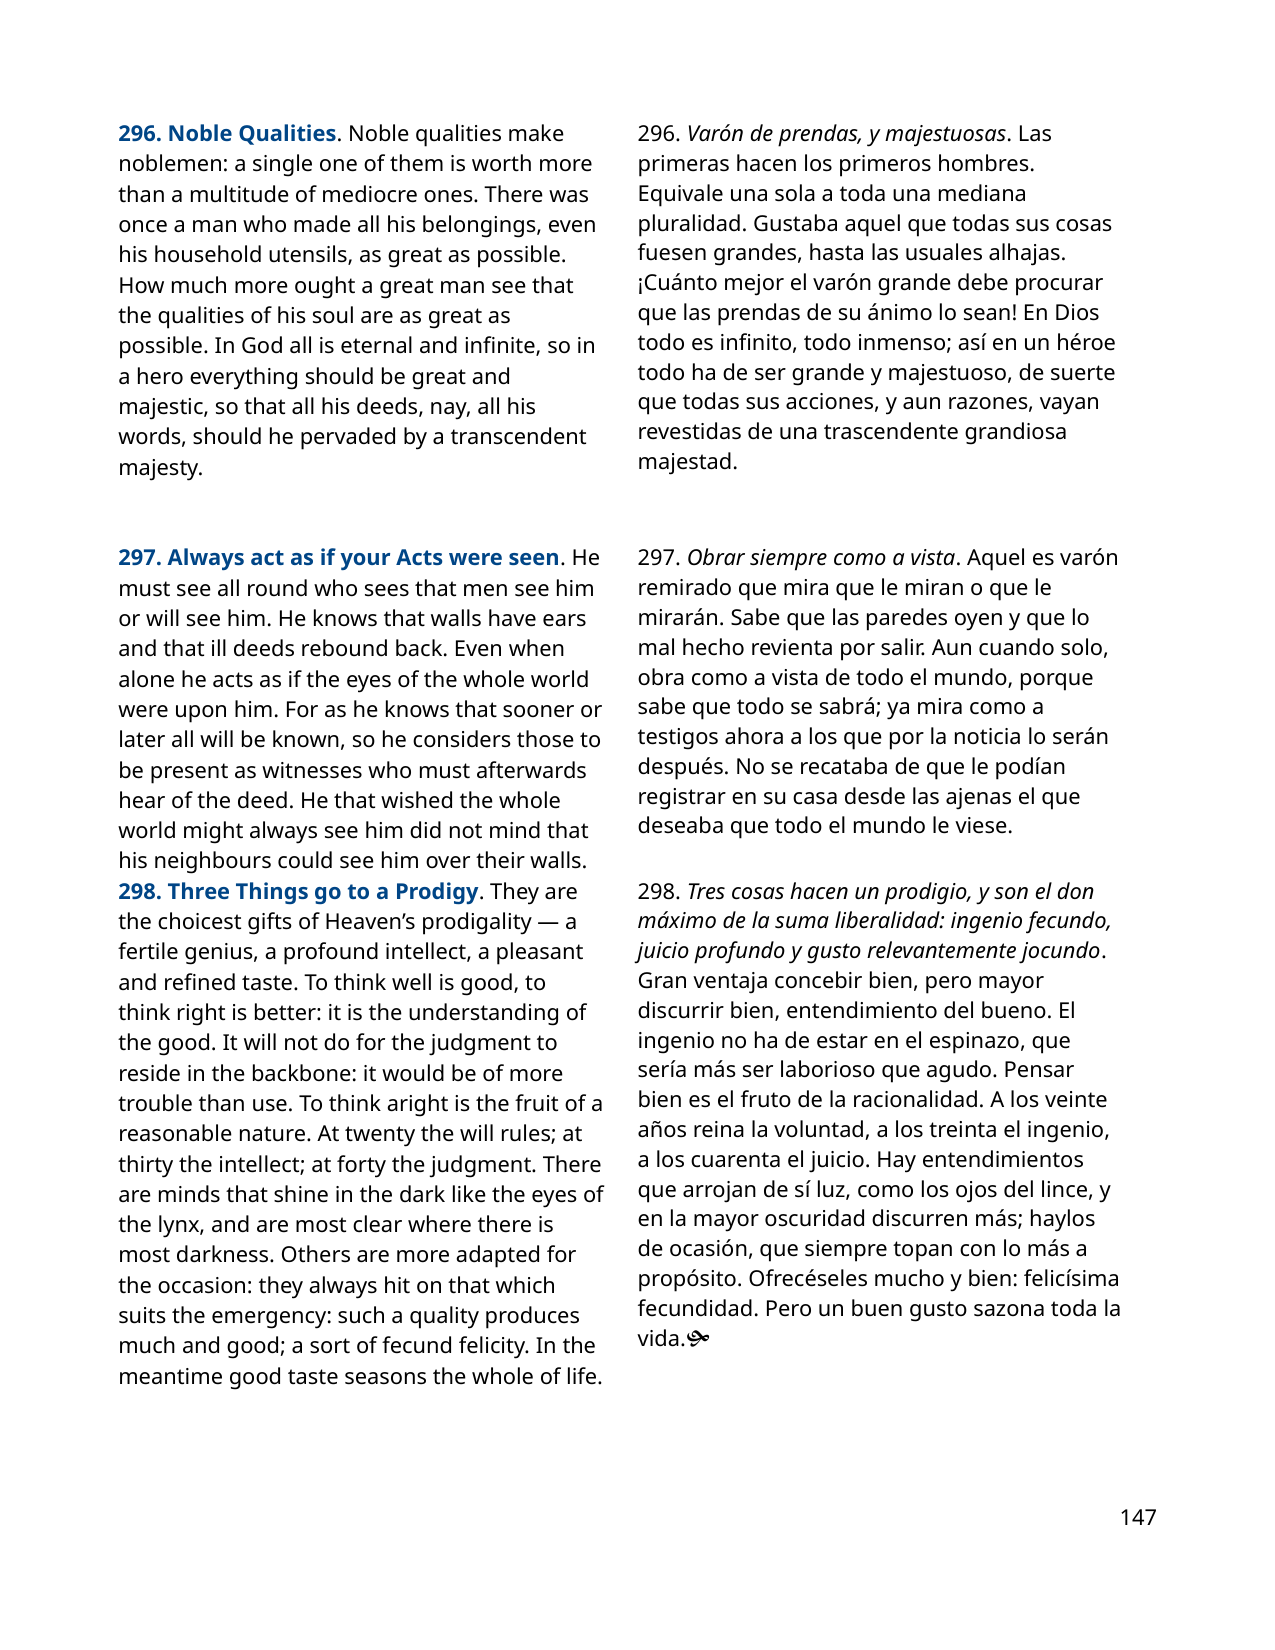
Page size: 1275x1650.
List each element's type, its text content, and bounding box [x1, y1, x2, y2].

table_cell 298. Tres cosas hacen un prodigio, y son el don máximo de la suma liberalidad: ingenio fecundo, juicio profundo y gusto relevantemente jocundo. Gran ventaja concebir bien, pero mayor discurrir bien, entendimiento del bueno. El ingenio no ha de estar en el espinazo, que sería más ser laborioso que agudo. Pensar bien es el fruto de la racionalidad. A los veinte años reina la voluntad, a los treinta el ingenio, a los cuarenta el juicio. Hay entendimientos que arrojan de sí luz, como los ojos del lince, y en la mayor oscuridad discurren más; haylos de ocasión, que siempre topan con lo más a propósito. Ofrecéseles mucho y bien: felicísima fecundidad. Pero un buen gusto sazona toda la vida.🙟 [638, 876, 1157, 1452]
table_cell 296. Varón de prendas, y majestuosas. Las primeras hacen los primeros hombres. Equivale una sola a toda una mediana pluralidad. Gustaba aquel que todas sus cosas fuesen grandes, hasta las usuales alhajas. ¡Cuánto mejor el varón grande debe procurar que las prendas de su ánimo lo sean! En Dios todo es infinito, todo inmenso; así en un héroe todo ha de ser grande y majestuoso, de suerte que todas sus acciones, y aun razones, vayan revestidas de una trascendente grandiosa majestad. [638, 118, 1157, 542]
table_cell 296. Noble Qualities. Noble qualities make noblemen: a single one of them is worth more than a multitude of mediocre ones. There was once a man who made all his belongings, even his household utensils, as great as possible. How much more ought a great man see that the qualities of his soul are as great as possible. In God all is eternal and infinite, so in a hero everything should be great and majestic, so that all his deeds, nay, all his words, should he pervaded by a transcendent majesty. [118, 118, 637, 542]
table_cell 298. Three Things go to a Prodigy. They are the choicest gifts of Heaven’s prodigality — a fertile genius, a profound intellect, a pleasant and refined taste. To think well is good, to think right is better: it is the understanding of the good. It will not do for the judgment to reside in the backbone: it would be of more trouble than use. To think aright is the fruit of a reasonable nature. At twenty the will rules; at thirty the intellect; at forty the judgment. There are minds that shine in the dark like the eyes of the lynx, and are most clear where there is most darkness. Others are more adapted for the occasion: they always hit on that which suits the emergency: such a quality produces much and good; a sort of fecund felicity. In the meantime good taste seasons the whole of life. [118, 876, 637, 1452]
table_cell 297. Obrar siempre como a vista. Aquel es varón remirado que mira que le miran o que le mirarán. Sabe que las paredes oyen y que lo mal hecho revienta por salir. Aun cuando solo, obra como a vista de todo el mundo, porque sabe que todo se sabrá; ya mira como a testigos ahora a los que por la noticia lo serán después. No se recataba de que le podían registrar en su casa desde las ajenas el que deseaba que todo el mundo le viese. [638, 543, 1157, 876]
table_cell 297. Always act as if your Acts were seen. He must see all round who sees that men see him or will see him. He knows that walls have ears and that ill deeds rebound back. Even when alone he acts as if the eyes of the whole world were upon him. For as he knows that sooner or later all will be known, so he considers those to be present as witnesses who must afterwards hear of the deed. He that wished the whole world might always see him did not mind that his neighbours could see him over their walls. [118, 543, 637, 876]
